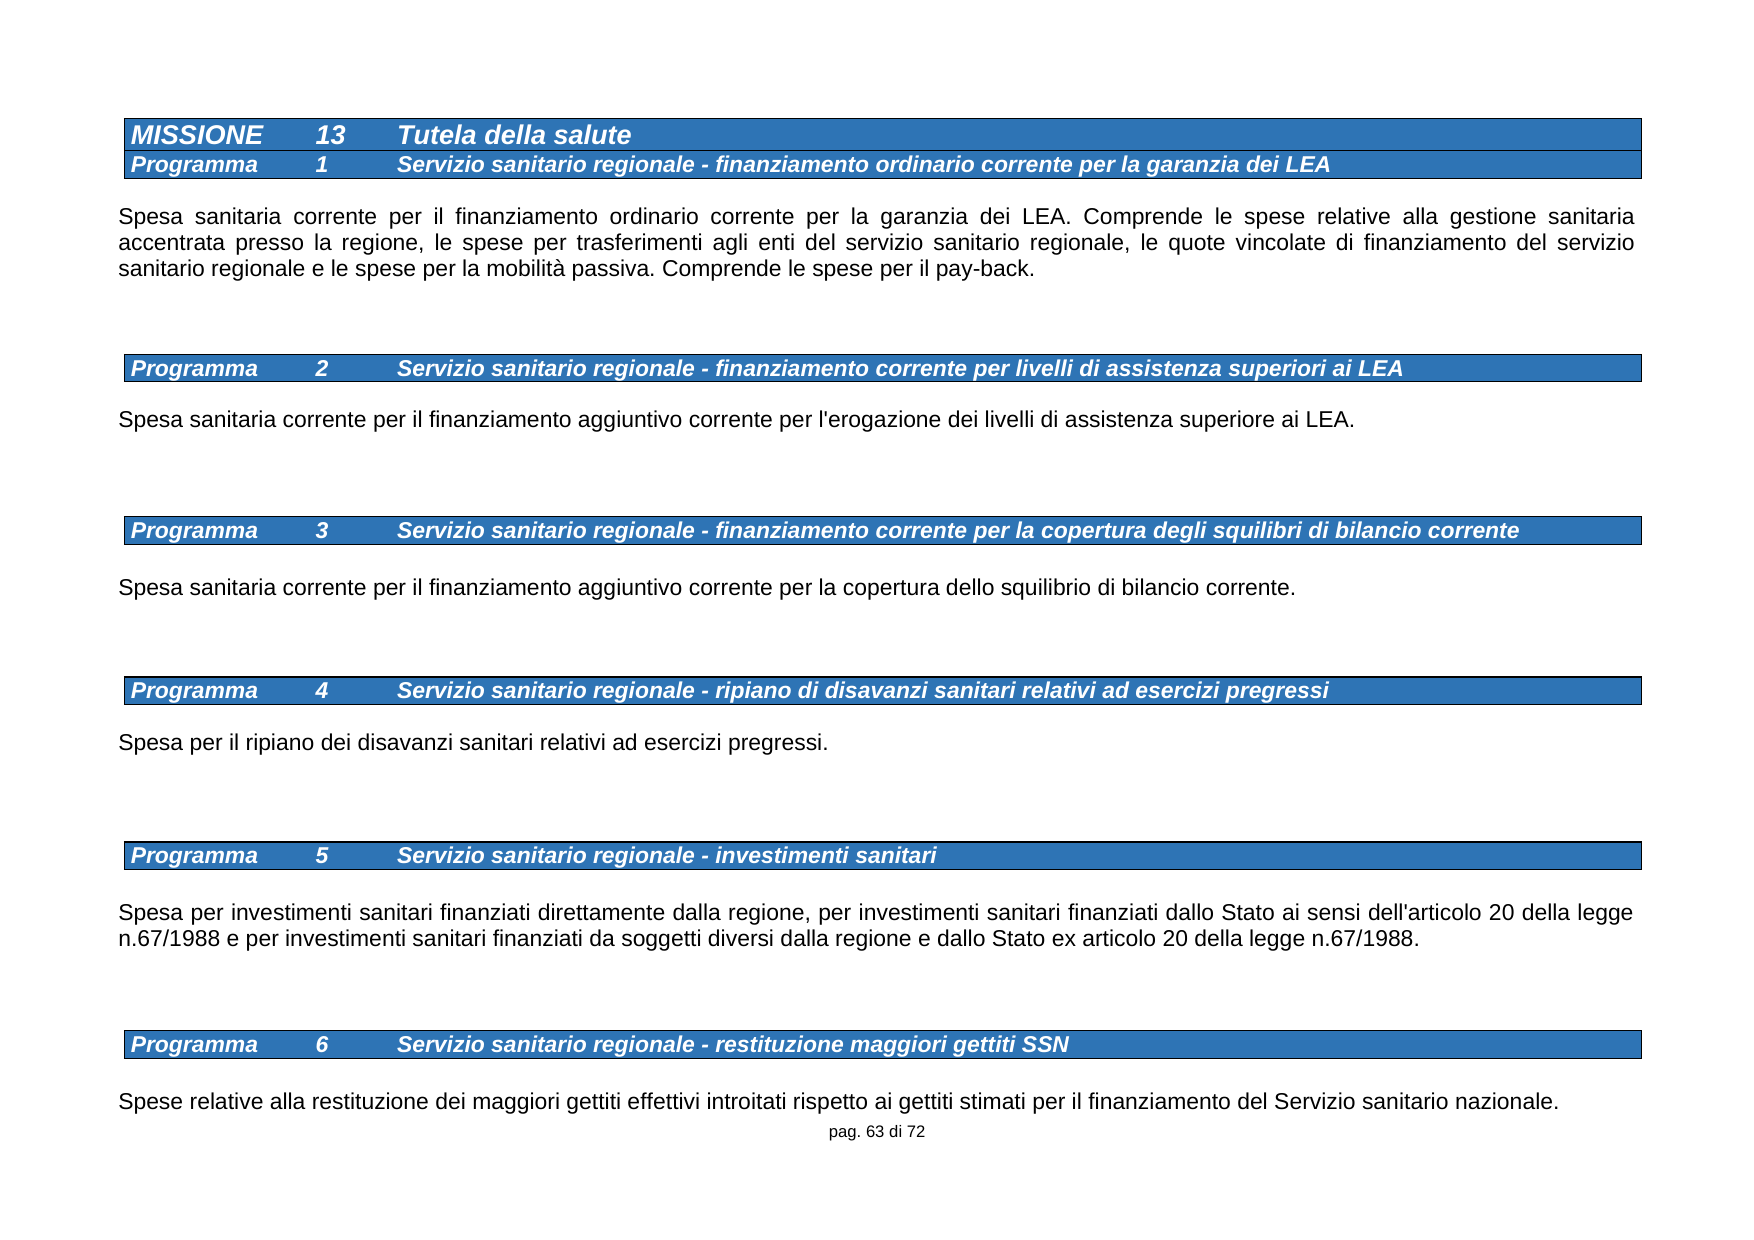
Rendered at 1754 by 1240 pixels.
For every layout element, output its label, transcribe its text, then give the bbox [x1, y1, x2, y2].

table_header Servizio sanitario regionale - investimenti sanitari [391, 843, 1641, 869]
table_header Programma [125, 1031, 309, 1058]
table_header Servizio sanitario regionale - finanziamento corrente per la copertura degli squilibri di bilancio corrente [391, 517, 1641, 544]
text Spesa sanitaria corrente per il finanziamento ordinario corrente per la garanzia dei LEA. Comprende le spese relative alla gestione sanitaria accentrata presso la regione, le spese per trasferimenti agli enti del servizio sanitario regionale, le quote vincolate di finanziamento del servizio sanitario regionale e le spese per la mobilità passiva. Comprende le spese per il pay-back. [118, 203, 1636, 282]
table_header 6 [309, 1031, 391, 1058]
table_header 4 [309, 678, 391, 704]
table_header 3 [309, 517, 391, 544]
table_header Programma [125, 843, 309, 869]
table_header Servizio sanitario regionale - finanziamento corrente per livelli di assistenza superiori ai LEA [391, 355, 1641, 381]
text Spesa per il ripiano dei disavanzi sanitari relativi ad esercizi pregressi. [118, 729, 1636, 755]
table_cell Servizio sanitario regionale - finanziamento ordinario corrente per la garanzia dei LEA [391, 151, 1641, 178]
table_header 13 [309, 119, 391, 150]
table_header Servizio sanitario regionale - ripiano di disavanzi sanitari relativi ad esercizi pregressi [391, 678, 1641, 704]
table_header MISSIONE [125, 119, 309, 150]
text Spesa per investimenti sanitari finanziati direttamente dalla regione, per investimenti sanitari finanziati dallo Stato ai sensi dell'articolo 20 della legge n.67/1988 e per investimenti sanitari finanziati da soggetti diversi dalla regione e dallo Stato ex articolo 20 della legge n.67/1988. [118, 899, 1636, 951]
table_header Servizio sanitario regionale - restituzione maggiori gettiti SSN [391, 1031, 1641, 1058]
table_cell Programma [125, 151, 309, 178]
table_header 5 [309, 843, 391, 869]
table_header Programma [125, 355, 309, 381]
text Spesa sanitaria corrente per il finanziamento aggiuntivo corrente per la copertura dello squilibrio di bilancio corrente. [118, 573, 1636, 600]
table_header Tutela della salute [391, 119, 1641, 150]
text Spese relative alla restituzione dei maggiori gettiti effettivi introitati rispetto ai gettiti stimati per il finanziamento del Servizio sanitario nazionale. [118, 1088, 1636, 1114]
table_header Programma [125, 678, 309, 704]
table_header Programma [125, 517, 309, 544]
text Spesa sanitaria corrente per il finanziamento aggiuntivo corrente per l'erogazione dei livelli di assistenza superiore ai LEA. [118, 406, 1636, 432]
table_cell 1 [309, 151, 391, 178]
table_header 2 [309, 355, 391, 381]
